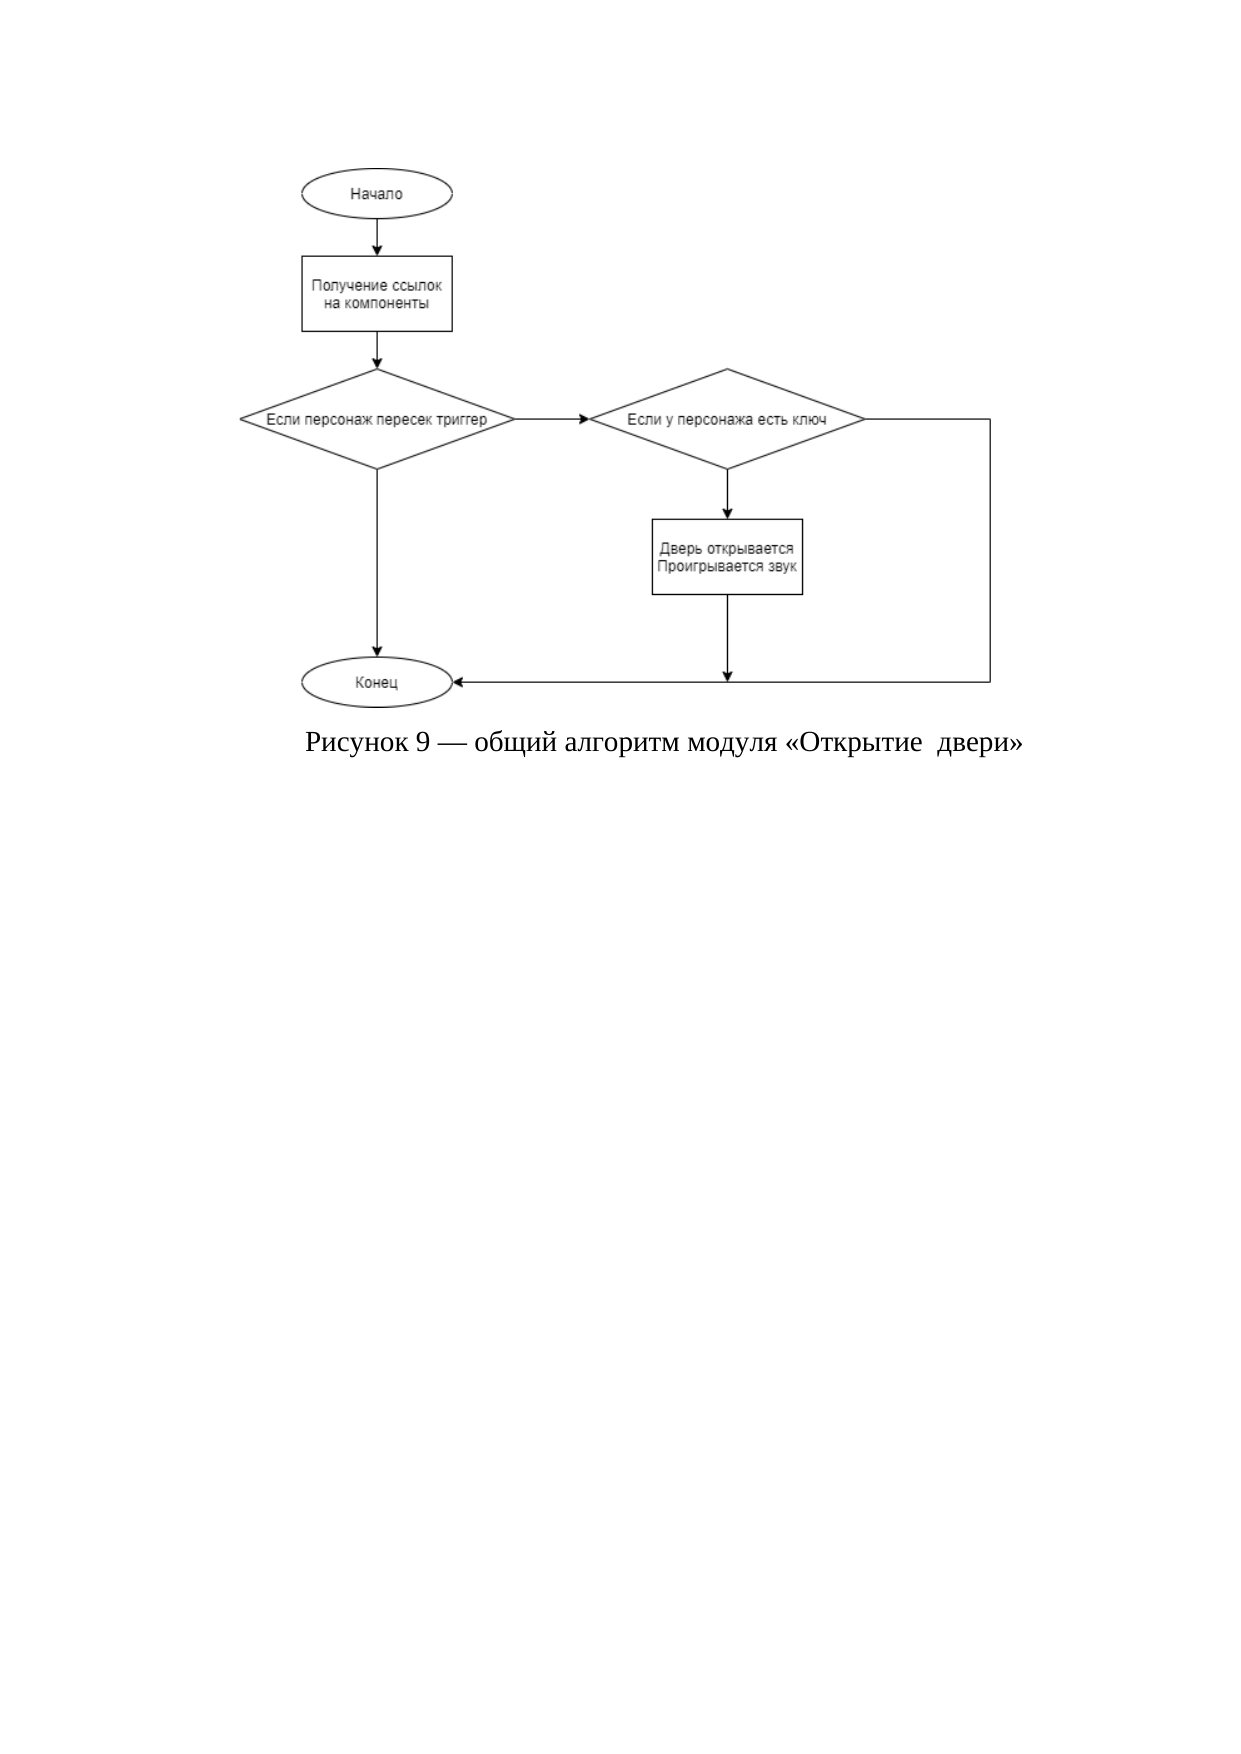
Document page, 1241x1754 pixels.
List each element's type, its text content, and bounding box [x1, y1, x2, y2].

text Рисунок 9 — общий алгоритм модуля «Открытие двери» [118, 708, 1122, 757]
picture [239, 168, 1001, 708]
